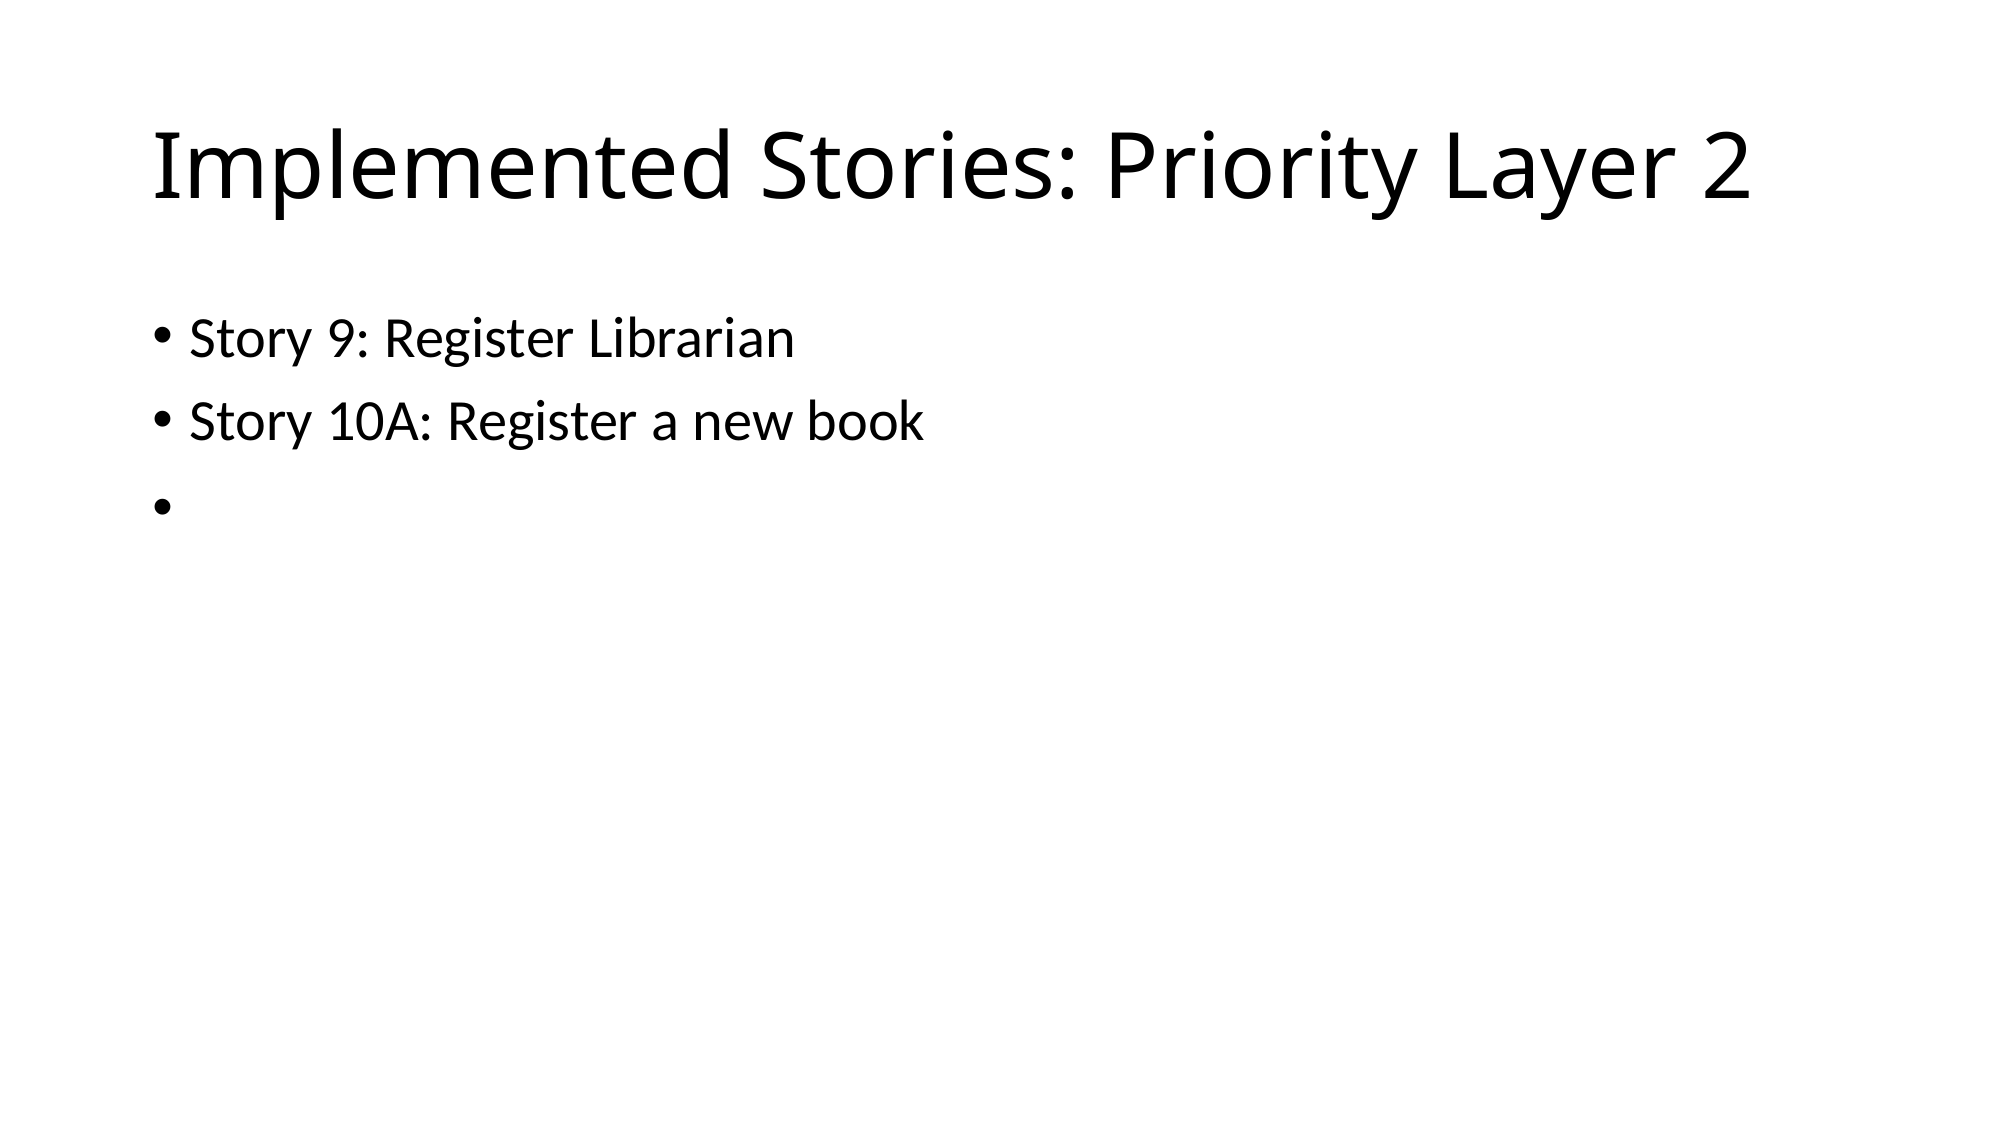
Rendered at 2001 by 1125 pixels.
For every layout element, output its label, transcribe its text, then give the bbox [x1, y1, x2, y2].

title Implemented Stories: Priority Layer 2 [137, 59, 1863, 278]
list Story 9: Register Librarian Story 10A: Register a new book [137, 299, 1863, 1014]
